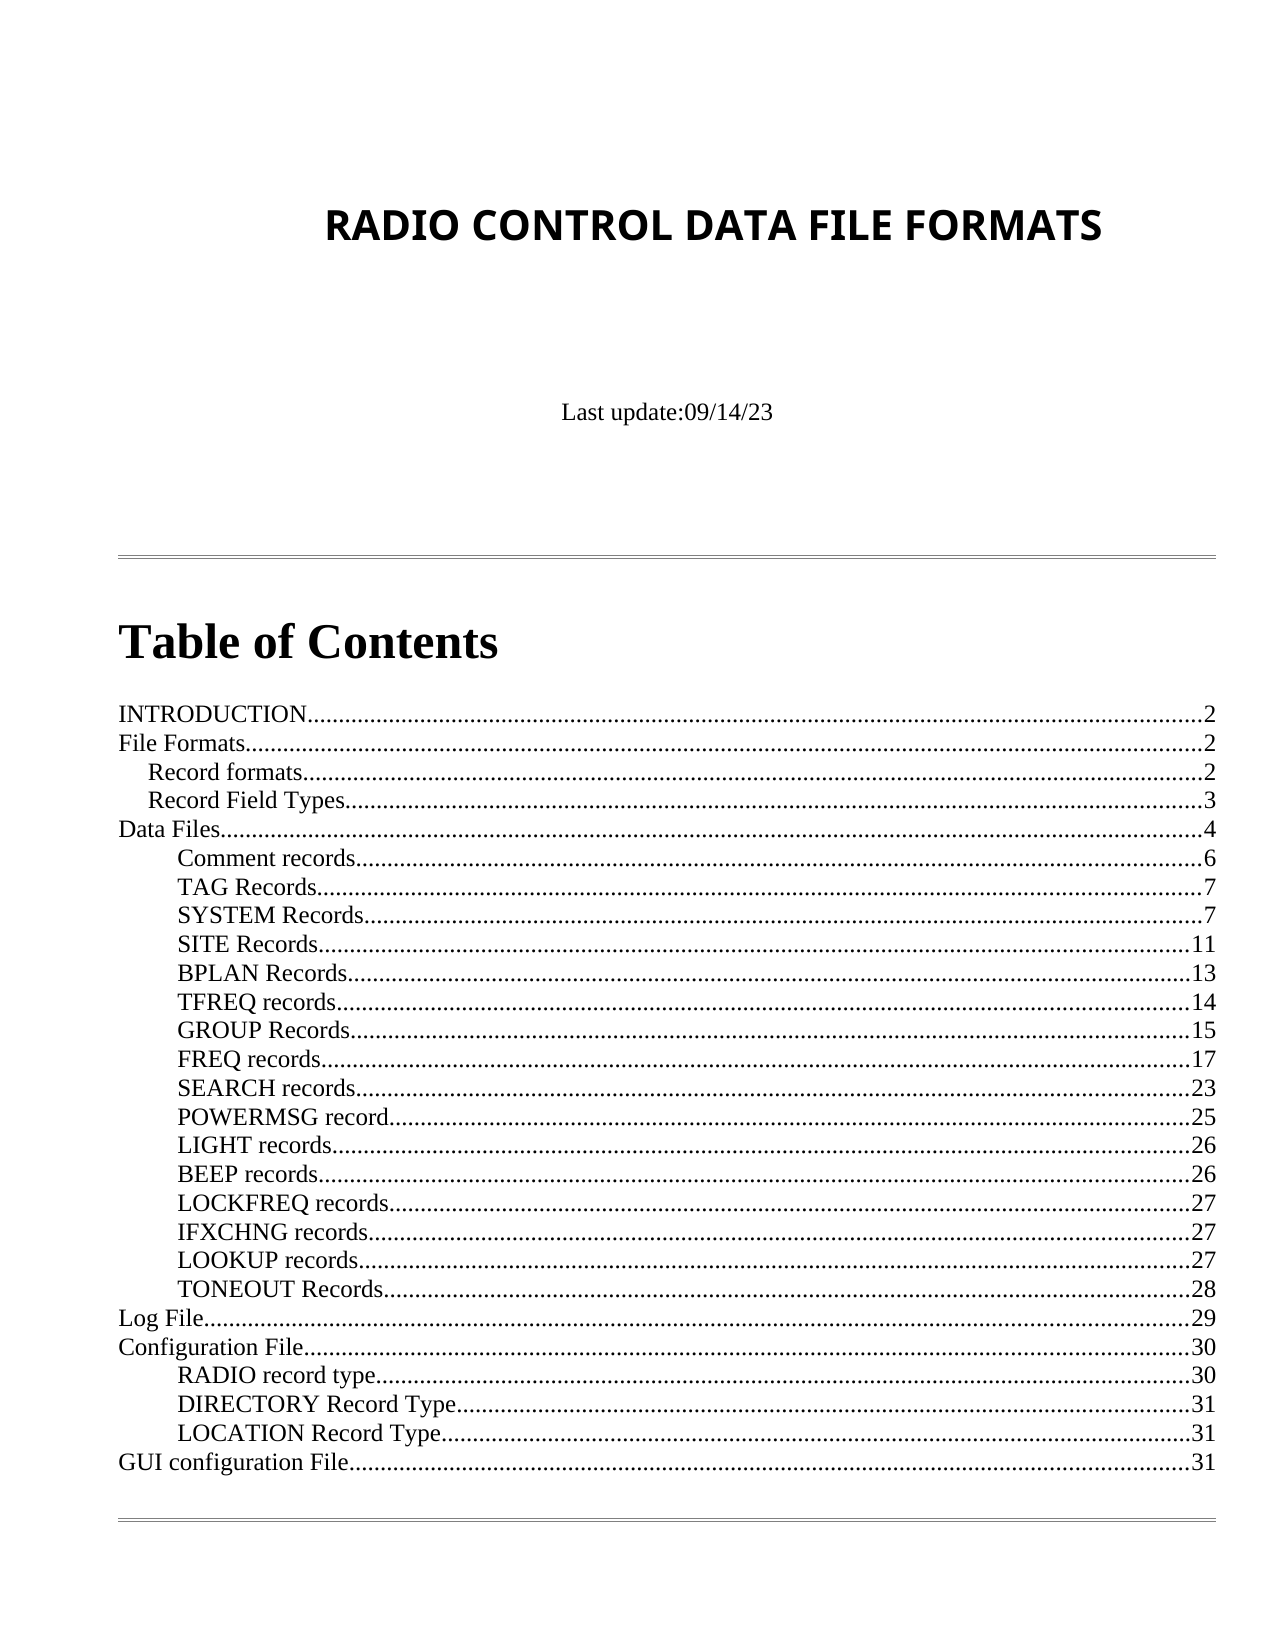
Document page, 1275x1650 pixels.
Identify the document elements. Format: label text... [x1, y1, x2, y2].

text LOCKFREQ records 27 [177, 1188, 1216, 1217]
text LIGHT records 26 [177, 1130, 1216, 1159]
text SITE Records 11 [177, 929, 1216, 958]
text LOOKUP records 27 [177, 1245, 1216, 1274]
subtitle Table of Contents [118, 612, 1216, 670]
text TFREQ records 14 [177, 987, 1216, 1015]
text Comment records 6 [177, 843, 1216, 872]
text SEARCH records 23 [177, 1073, 1216, 1102]
text RADIO record type 30 [177, 1360, 1216, 1389]
text IFXCHNG records 27 [177, 1217, 1216, 1245]
text POWERMSG record 25 [177, 1102, 1216, 1130]
subtitle RADIO CONTROL DATA FILE FORMATS [118, 196, 1216, 253]
text Data Files 4 [118, 814, 1216, 843]
text Log File 29 [118, 1303, 1216, 1332]
text INTRODUCTION 2 [118, 699, 1216, 728]
text Record Field Types 3 [148, 785, 1216, 814]
text TONEOUT Records 28 [177, 1274, 1216, 1303]
text GUI configuration File 31 [118, 1447, 1216, 1475]
text Record formats 2 [148, 757, 1216, 785]
text TAG Records 7 [177, 872, 1216, 900]
text Last update:09/14/23 [118, 397, 1216, 426]
text LOCATION Record Type 31 [177, 1418, 1216, 1447]
text Configuration File 30 [118, 1332, 1216, 1360]
text DIRECTORY Record Type 31 [177, 1389, 1216, 1418]
text SYSTEM Records 7 [177, 900, 1216, 929]
text FREQ records 17 [177, 1044, 1216, 1073]
text BPLAN Records 13 [177, 958, 1216, 987]
text GROUP Records 15 [177, 1015, 1216, 1044]
text BEEP records 26 [177, 1159, 1216, 1188]
text File Formats 2 [118, 728, 1216, 757]
